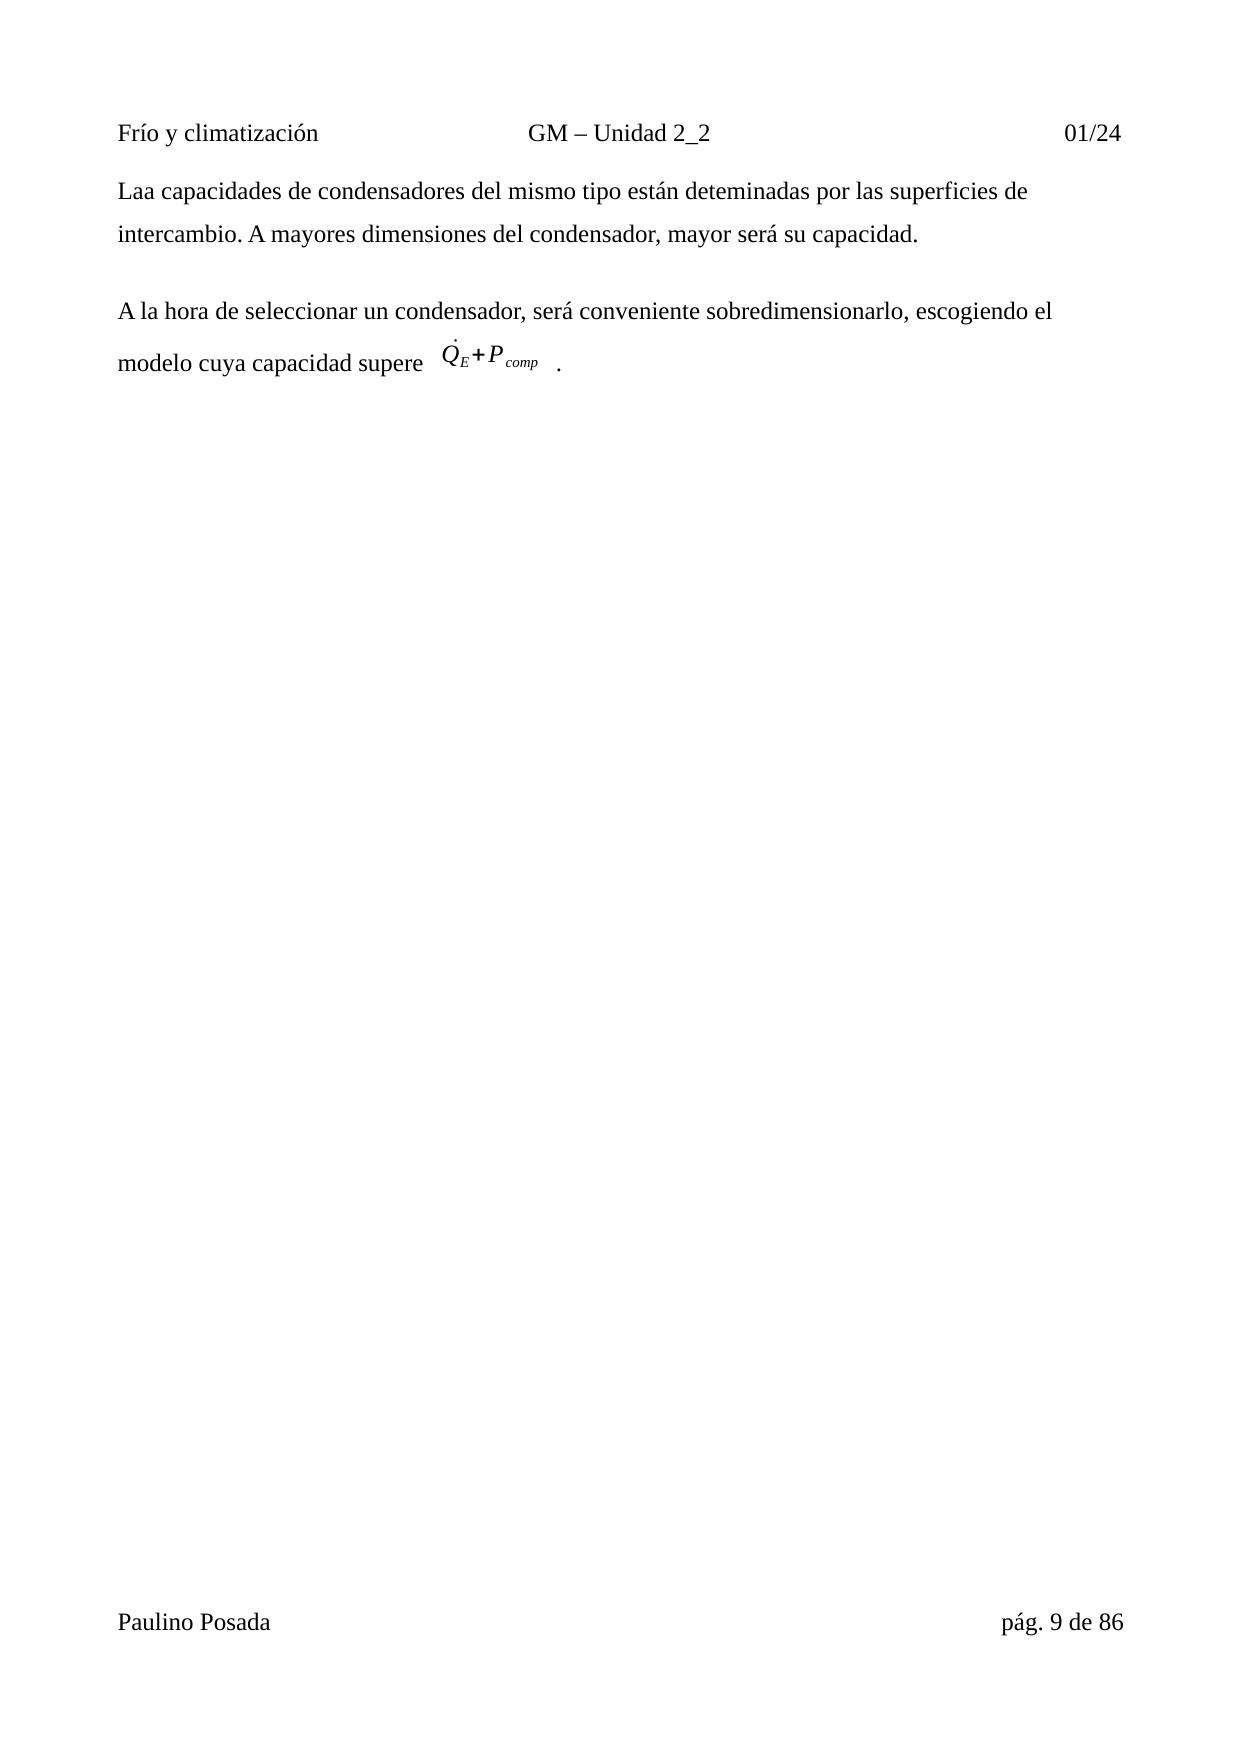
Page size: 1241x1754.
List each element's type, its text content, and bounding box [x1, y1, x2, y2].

text Laa capacidades de condensadores del mismo tipo están deteminadas por las superficies de intercambio. A mayores dimensiones del condensador, mayor será su capacidad. [117, 176, 1123, 248]
text A la hora de seleccionar un condensador, será conveniente sobredimensionarlo, escogiendo el modelo cuya capacidad supere. [117, 296, 1123, 376]
